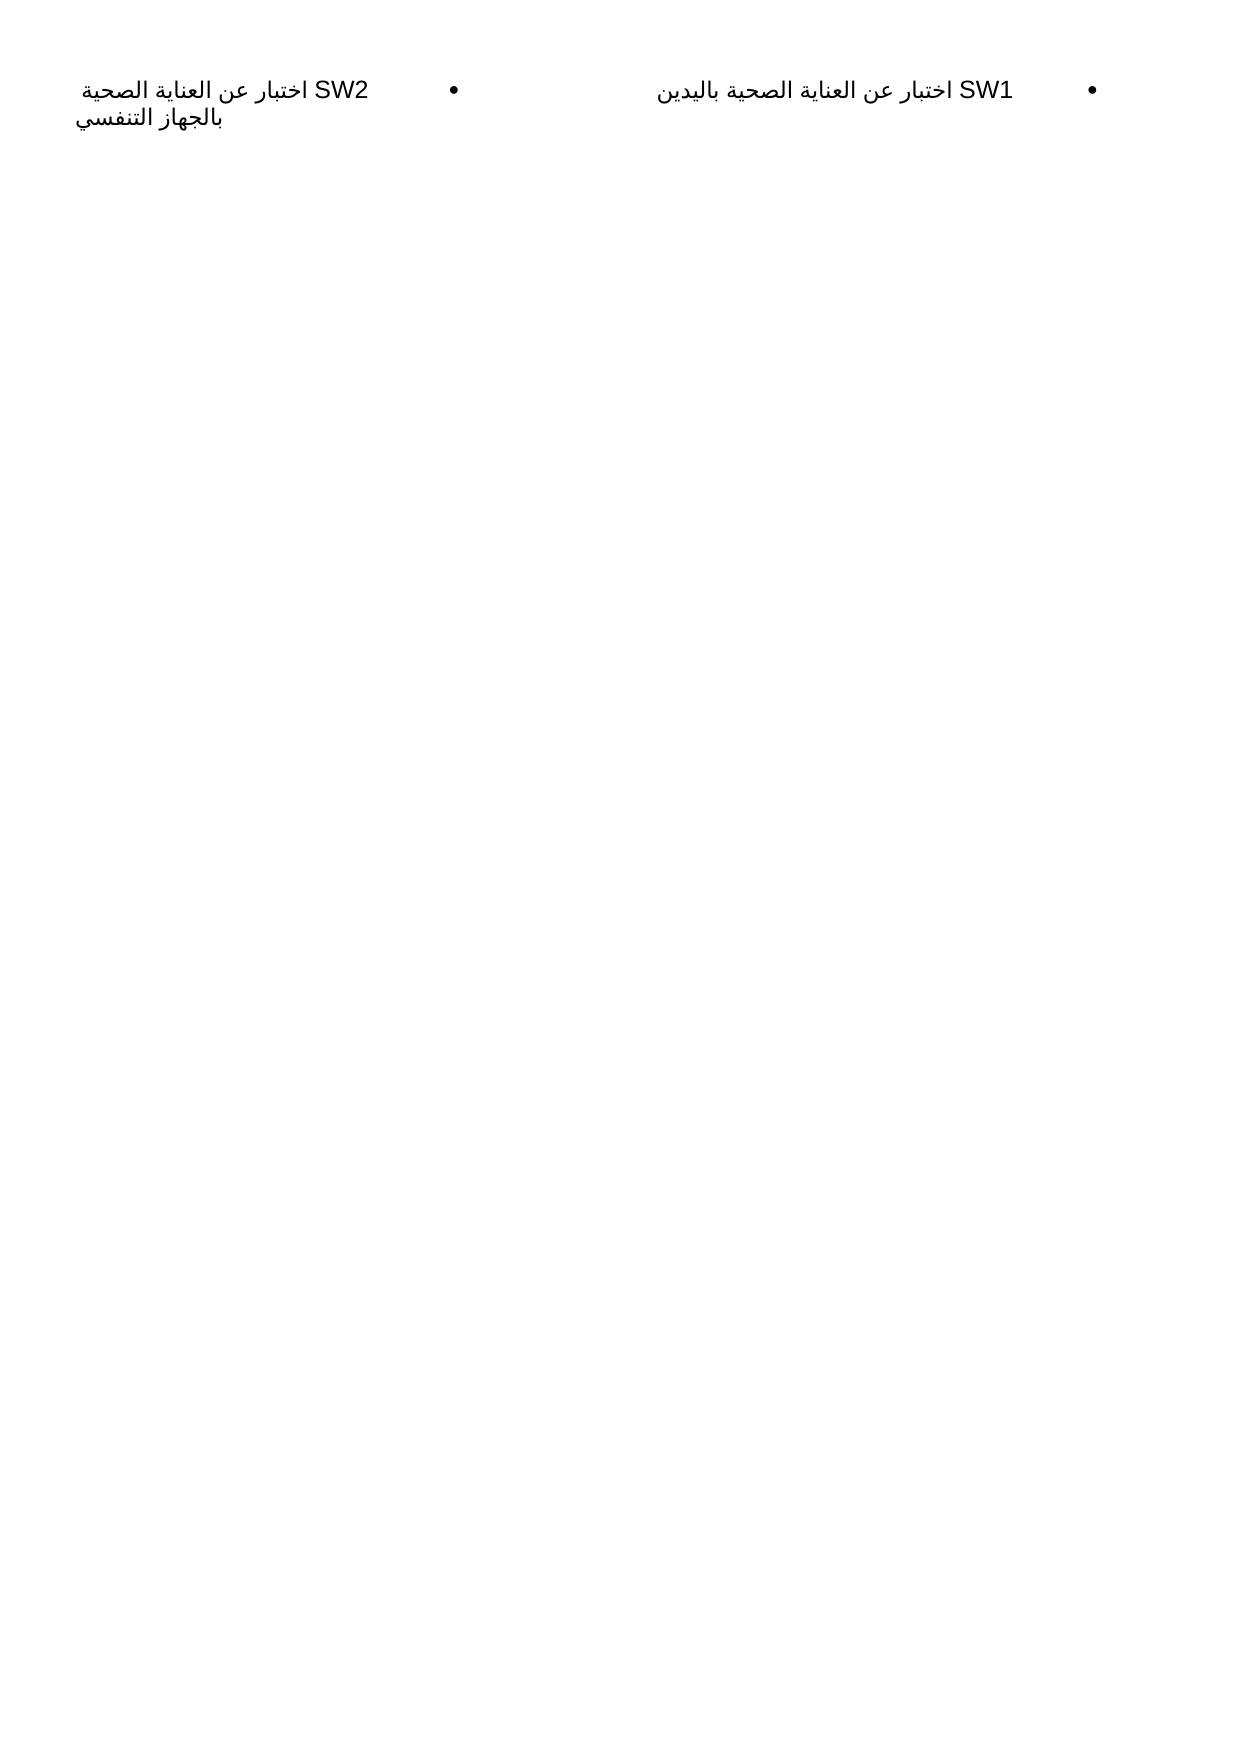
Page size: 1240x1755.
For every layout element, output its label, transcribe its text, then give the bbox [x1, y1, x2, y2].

list SW2 اختبار عن العناية الصحية بالجهاز التنفسي [75, 75, 508, 130]
list SW1 اختبار عن العناية الصحية باليدين [657, 75, 1089, 104]
